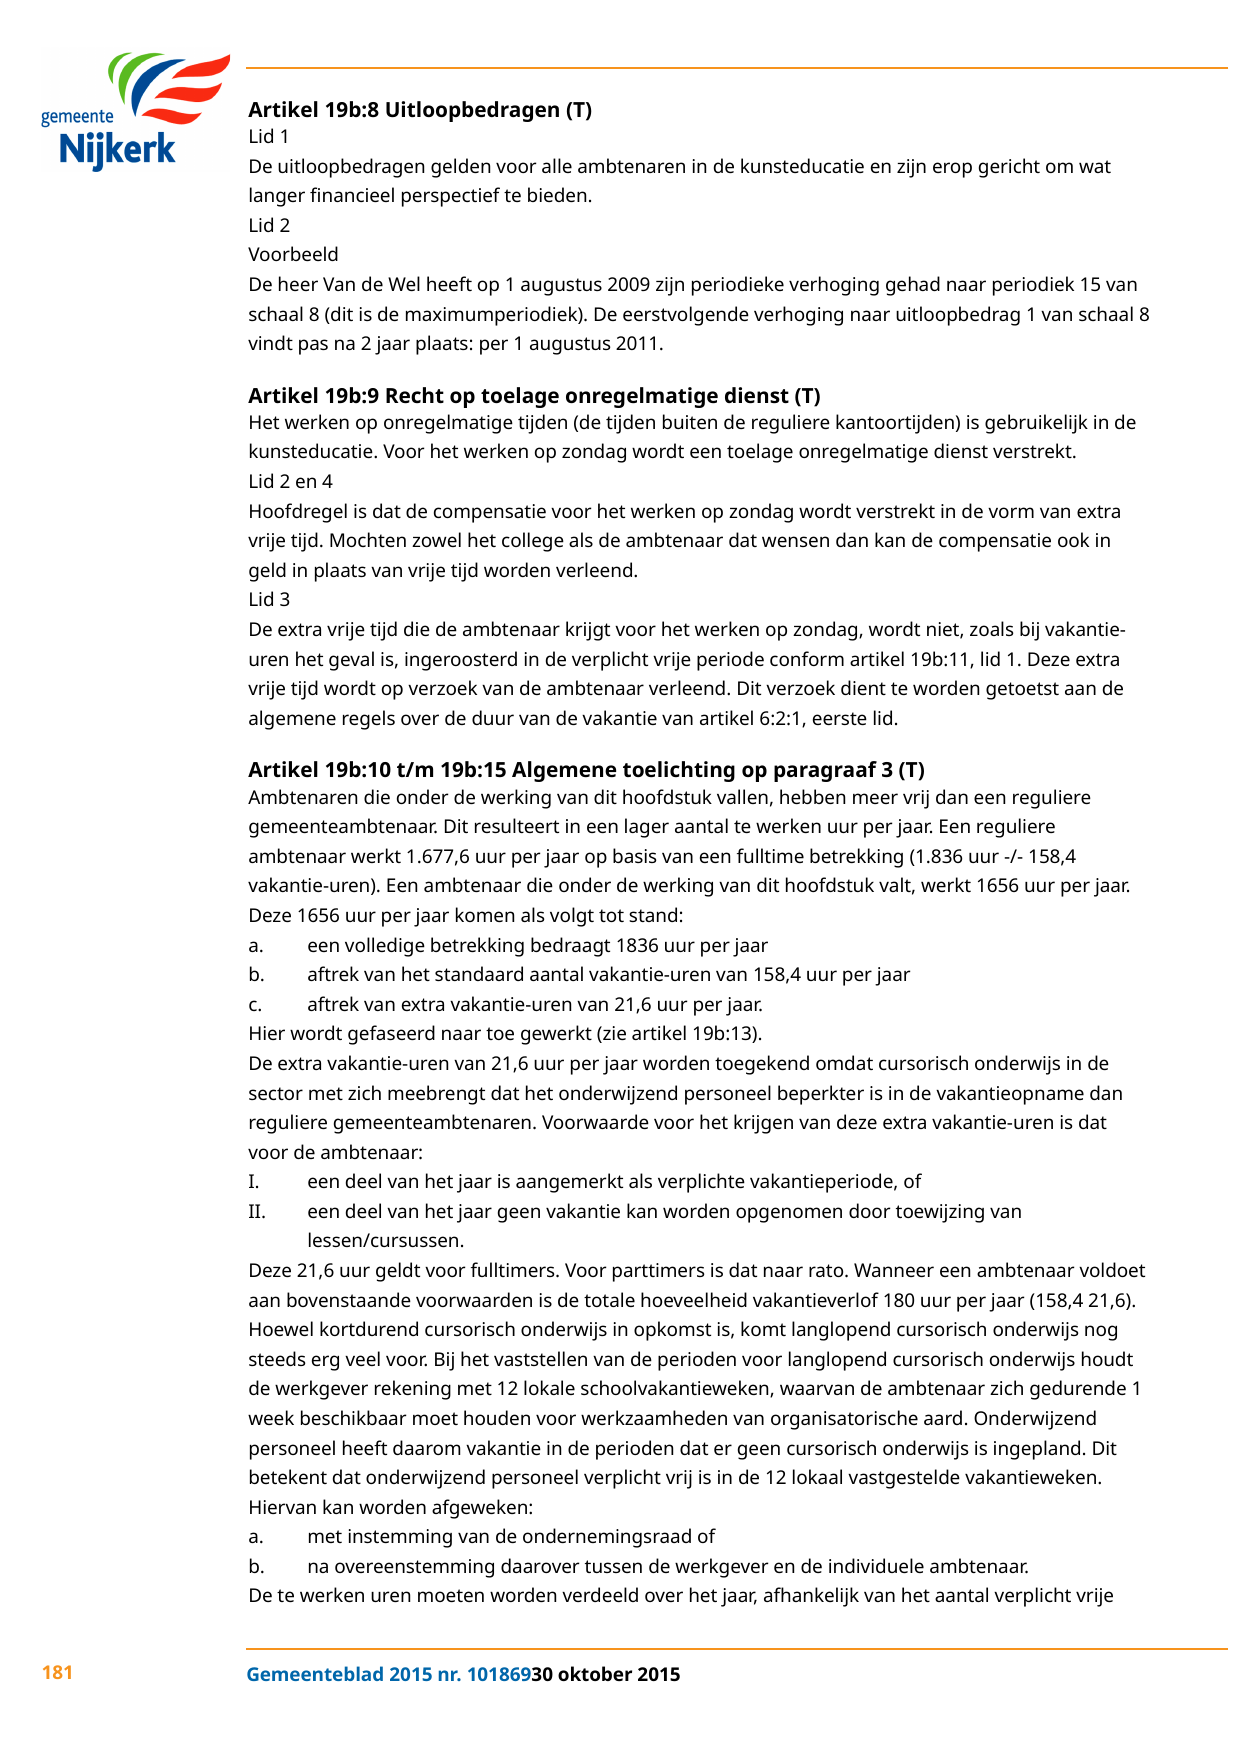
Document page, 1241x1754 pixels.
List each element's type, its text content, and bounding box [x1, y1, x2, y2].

list een deel van het jaar geen vakantie kan worden opgenomen door toewijzing van lessen/cursussen. [248, 1198, 1152, 1253]
text De extra vrije tijd die de ambtenaar krijgt voor het werken op zondag, wordt niet, zoals bij vakantie-uren het geval is, ingeroosterd in de verplicht vrije periode conform artikel 19b:11, lid 1. Deze extra vrije tijd wordt op verzoek van de ambtenaar verleend. Dit verzoek dient te worden getoetst aan de algemene regels over de duur van de vakantie van artikel 6:2:1, eerste lid. [248, 616, 1152, 731]
text Artikel 19b:9 Recht op toelage onregelmatige dienst (T) [248, 381, 1152, 409]
text Hoofdregel is dat de compensatie voor het werken op zondag wordt verstrekt in de vorm van extra vrije tijd. Mochten zowel het college als de ambtenaar dat wensen dan kan de compensatie ook in geld in plaats van vrije tijd worden verleend. [248, 498, 1152, 583]
text Lid 3 [248, 587, 1152, 612]
text Deze 21,6 uur geldt voor fulltimers. Voor parttimers is dat naar rato. Wanneer een ambtenaar voldoet aan bovenstaande voorwaarden is de totale hoeveelheid vakantieverlof 180 uur per jaar (158,4 21,6). [248, 1257, 1152, 1312]
text De extra vakantie-uren van 21,6 uur per jaar worden toegekend omdat cursorisch onderwijs in de sector met zich meebrengt dat het onderwijzend personeel beperkter is in de vakantieopname dan reguliere gemeenteambtenaren. Voorwaarde voor het krijgen van deze extra vakantie-uren is dat voor de ambtenaar: [248, 1050, 1152, 1164]
text De te werken uren moeten worden verdeeld over het jaar, afhankelijk van het aantal verplicht vrije [248, 1583, 1152, 1608]
text De heer Van de Wel heeft op 1 augustus 2009 zijn periodieke verhoging gehad naar periodiek 15 van schaal 8 (dit is de maximumperiodiek). De eerstvolgende verhoging naar uitloopbedrag 1 van schaal 8 vindt pas na 2 jaar plaats: per 1 augustus 2011. [248, 271, 1152, 356]
list met instemming van de ondernemingsraad of [248, 1523, 1152, 1549]
list aftrek van extra vakantie-uren van 21,6 uur per jaar. [248, 991, 1152, 1017]
text Ambtenaren die onder de werking van dit hoofdstuk vallen, hebben meer vrij dan een reguliere gemeenteambtenaar. Dit resulteert in een lager aantal te werken uur per jaar. Een reguliere ambtenaar werkt 1.677,6 uur per jaar op basis van een fulltime betrekking (1.836 uur -/- 158,4 vakantie-uren). Een ambtenaar die onder de werking van dit hoofdstuk valt, werkt 1656 uur per jaar. [248, 784, 1152, 898]
list een volledige betrekking bedraagt 1836 uur per jaar [248, 932, 1152, 957]
text Het werken op onregelmatige tijden (de tijden buiten de reguliere kantoortijden) is gebruikelijk in de kunsteducatie. Voor het werken op zondag wordt een toelage onregelmatige dienst verstrekt. [248, 409, 1152, 464]
picture [41, 47, 231, 172]
text De uitloopbedragen gelden voor alle ambtenaren in de kunsteducatie en zijn erop gericht om wat langer financieel perspectief te bieden. [248, 153, 1152, 208]
list een deel van het jaar is aangemerkt als verplichte vakantieperiode, of [248, 1168, 1152, 1194]
text Lid 2 [248, 212, 1152, 238]
text Voorbeeld [248, 242, 1152, 267]
text Artikel 19b:8 Uitloopbedragen (T) [248, 95, 1152, 123]
text Hoewel kortdurend cursorisch onderwijs in opkomst is, komt langlopend cursorisch onderwijs nog steeds erg veel voor. Bij het vaststellen van de perioden voor langlopend cursorisch onderwijs houdt de werkgever rekening met 12 lokale schoolvakantieweken, waarvan de ambtenaar zich gedurende 1 week beschikbaar moet houden voor werkzaamheden van organisatorische aard. Onderwijzend personeel heeft daarom vakantie in de perioden dat er geen cursorisch onderwijs is ingepland. Dit betekent dat onderwijzend personeel verplicht vrij is in de 12 lokaal vastgestelde vakantieweken. Hiervan kan worden afgeweken: [248, 1316, 1152, 1519]
list na overeenstemming daarover tussen de werkgever en de individuele ambtenaar. [248, 1553, 1152, 1579]
text Lid 2 en 4 [248, 468, 1152, 494]
text Artikel 19b:10 t/m 19b:15 Algemene toelichting op paragraaf 3 (T) [248, 755, 1152, 784]
text Lid 1 [248, 123, 1152, 149]
text Hier wordt gefaseerd naar toe gewerkt (zie artikel 19b:13). [248, 1021, 1152, 1046]
text Deze 1656 uur per jaar komen als volgt tot stand: [248, 902, 1152, 928]
list aftrek van het standaard aantal vakantie-uren van 158,4 uur per jaar [248, 961, 1152, 987]
